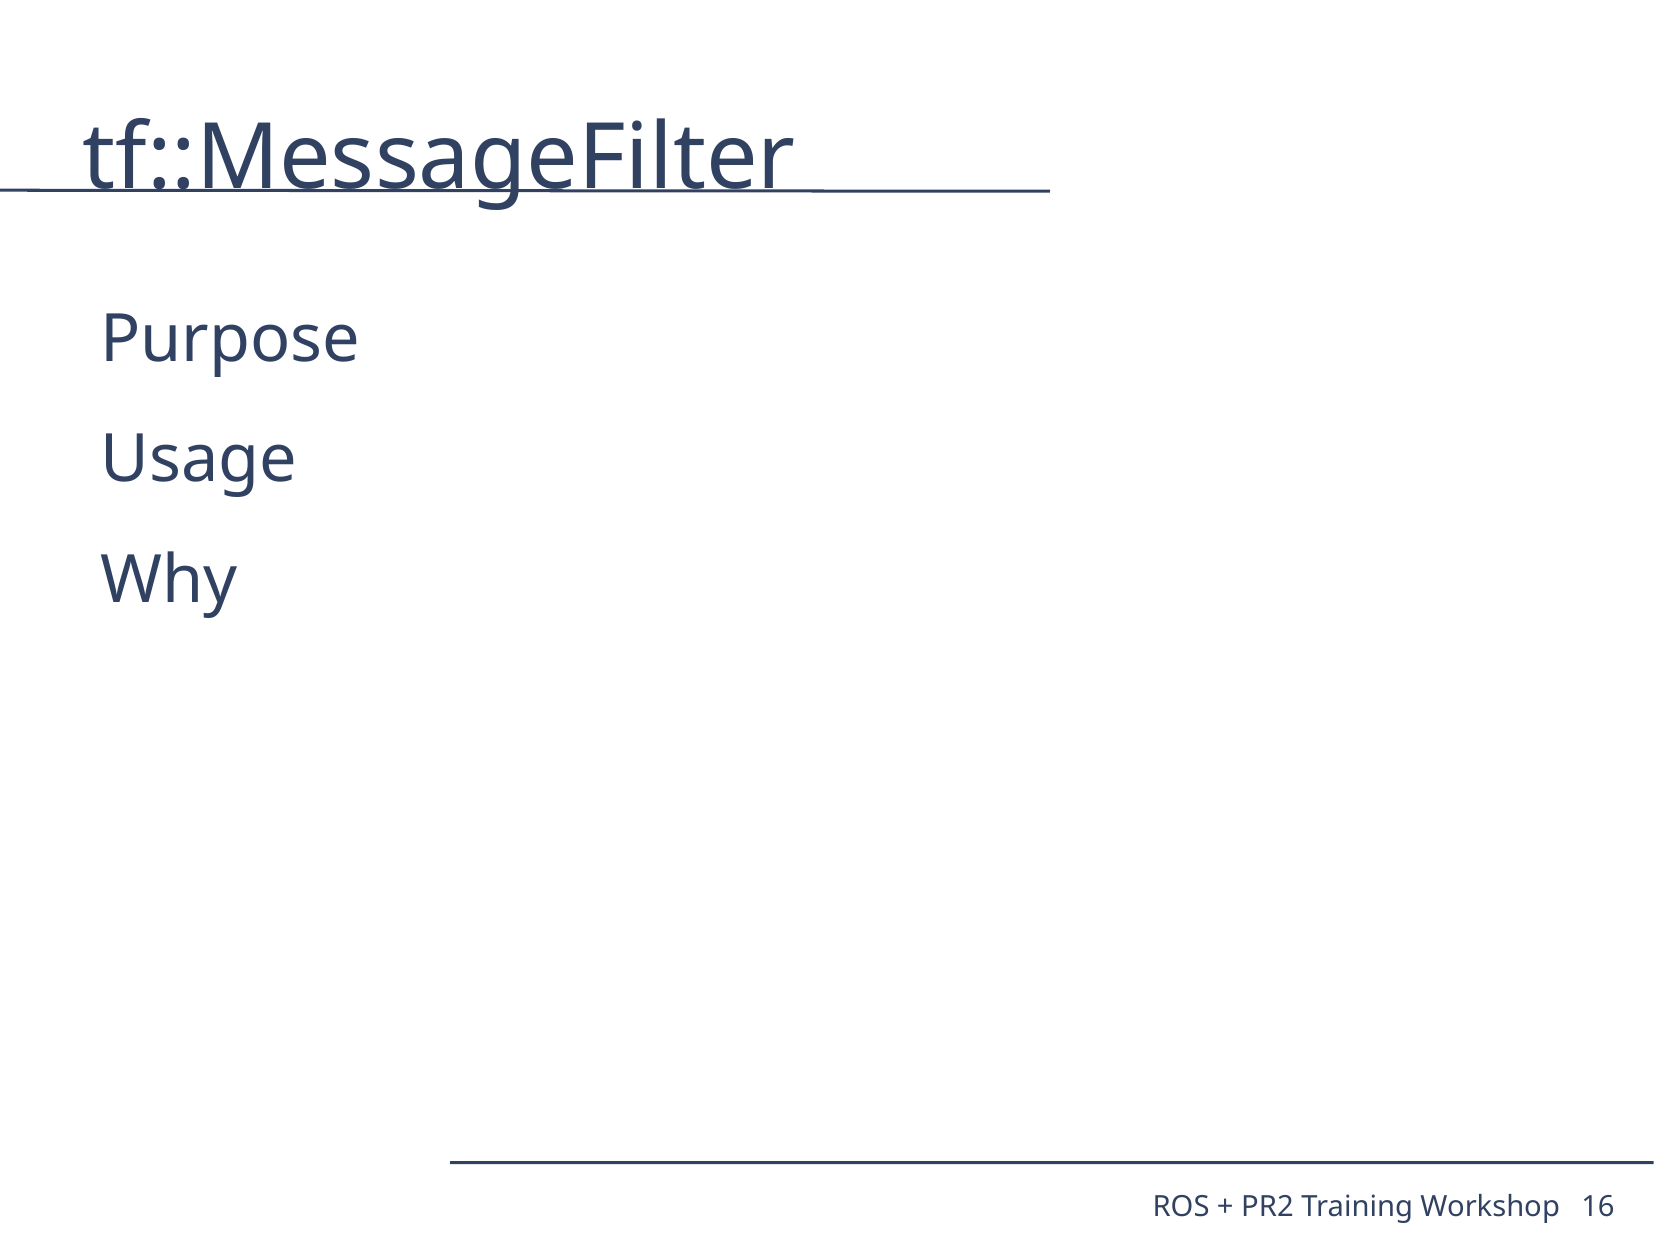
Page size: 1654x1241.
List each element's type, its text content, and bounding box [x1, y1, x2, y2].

list Purpose Usage Why [82, 290, 1571, 1109]
title tf::MessageFilter [82, 49, 1571, 257]
